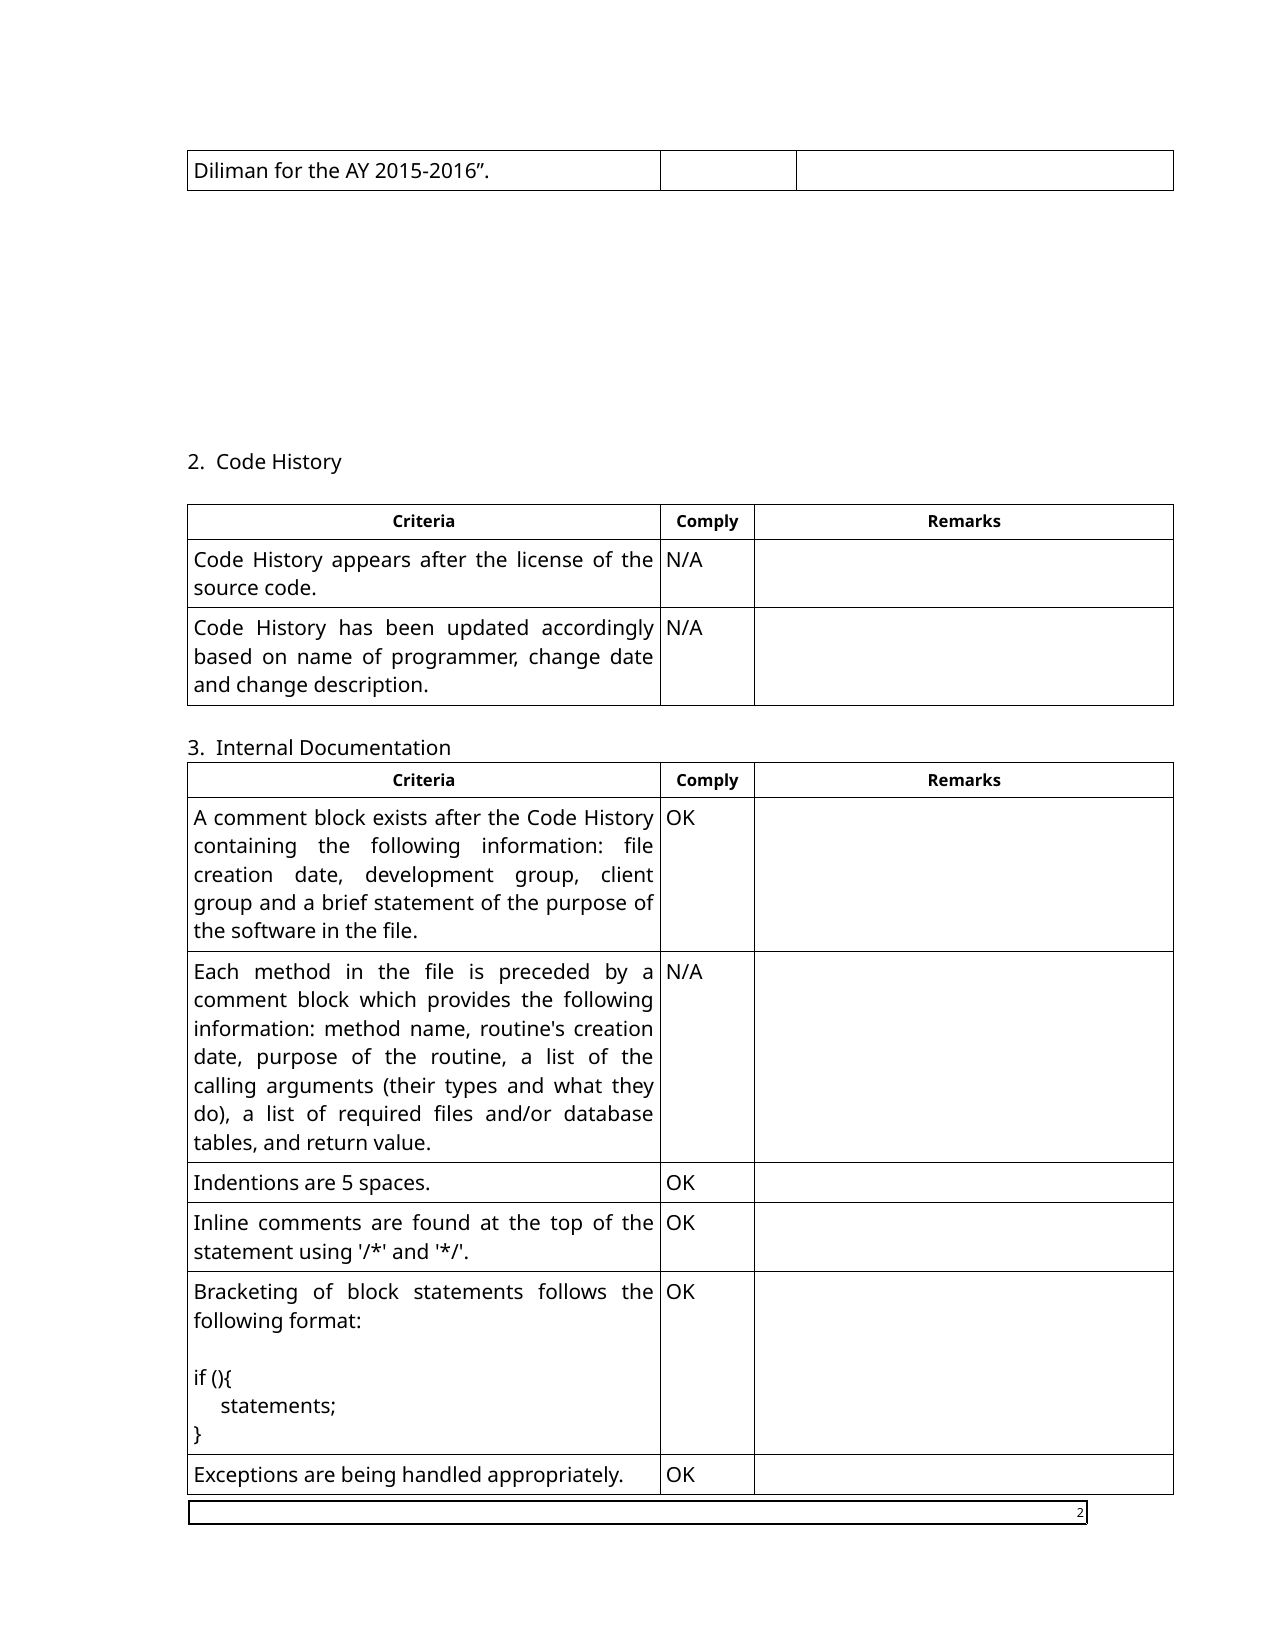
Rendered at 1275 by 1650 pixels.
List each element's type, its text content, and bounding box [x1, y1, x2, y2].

table_cell OK [661, 1163, 754, 1202]
table_cell Inline comments are found at the top of the statement using '/*' and '*/'. [188, 1203, 660, 1271]
table_cell [755, 952, 1173, 1162]
table_cell OK [661, 1272, 754, 1454]
table_header Comply [661, 505, 754, 538]
table_header Criteria [188, 763, 660, 797]
table_header Remarks [755, 505, 1173, 538]
table_cell A comment block exists after the Code History containing the following information: file creation date, development group, client group and a brief statement of the purpose of the software in the file. [188, 798, 660, 951]
table_cell Bracketing of block statements follows the following format: if (){ statements; } [188, 1272, 660, 1454]
table_cell N/A [661, 608, 754, 704]
table_cell OK [661, 798, 754, 951]
table_cell [755, 798, 1173, 951]
table_cell [661, 151, 796, 190]
table_cell [755, 540, 1173, 607]
text 3. Internal Documentation [187, 733, 1087, 762]
table_header Comply [661, 763, 754, 797]
table_cell [797, 151, 1173, 190]
table_cell Diliman for the AY 2015-2016”. [188, 151, 660, 190]
table_cell [755, 1272, 1173, 1454]
table_cell OK [661, 1203, 754, 1271]
table_cell [755, 608, 1173, 704]
table_cell Code History appears after the license of the source code. [188, 540, 660, 607]
text 2. Code History [187, 447, 1087, 475]
table_cell [755, 1455, 1173, 1494]
table_cell OK [661, 1455, 754, 1494]
table_cell Each method in the file is preceded by a comment block which provides the following information: method name, routine's creation date, purpose of the routine, a list of the calling arguments (their types and what they do), a list of required files and/or database tables, and return value. [188, 952, 660, 1162]
table_cell [755, 1163, 1173, 1202]
table_header Criteria [188, 505, 660, 538]
table_cell N/A [661, 952, 754, 1162]
table_cell Indentions are 5 spaces. [188, 1163, 660, 1202]
table_cell Code History has been updated accordingly based on name of programmer, change date and change description. [188, 608, 660, 704]
table_header Remarks [755, 763, 1173, 797]
table_cell Exceptions are being handled appropriately. [188, 1455, 660, 1494]
table_cell N/A [661, 540, 754, 607]
table_cell [755, 1203, 1173, 1271]
